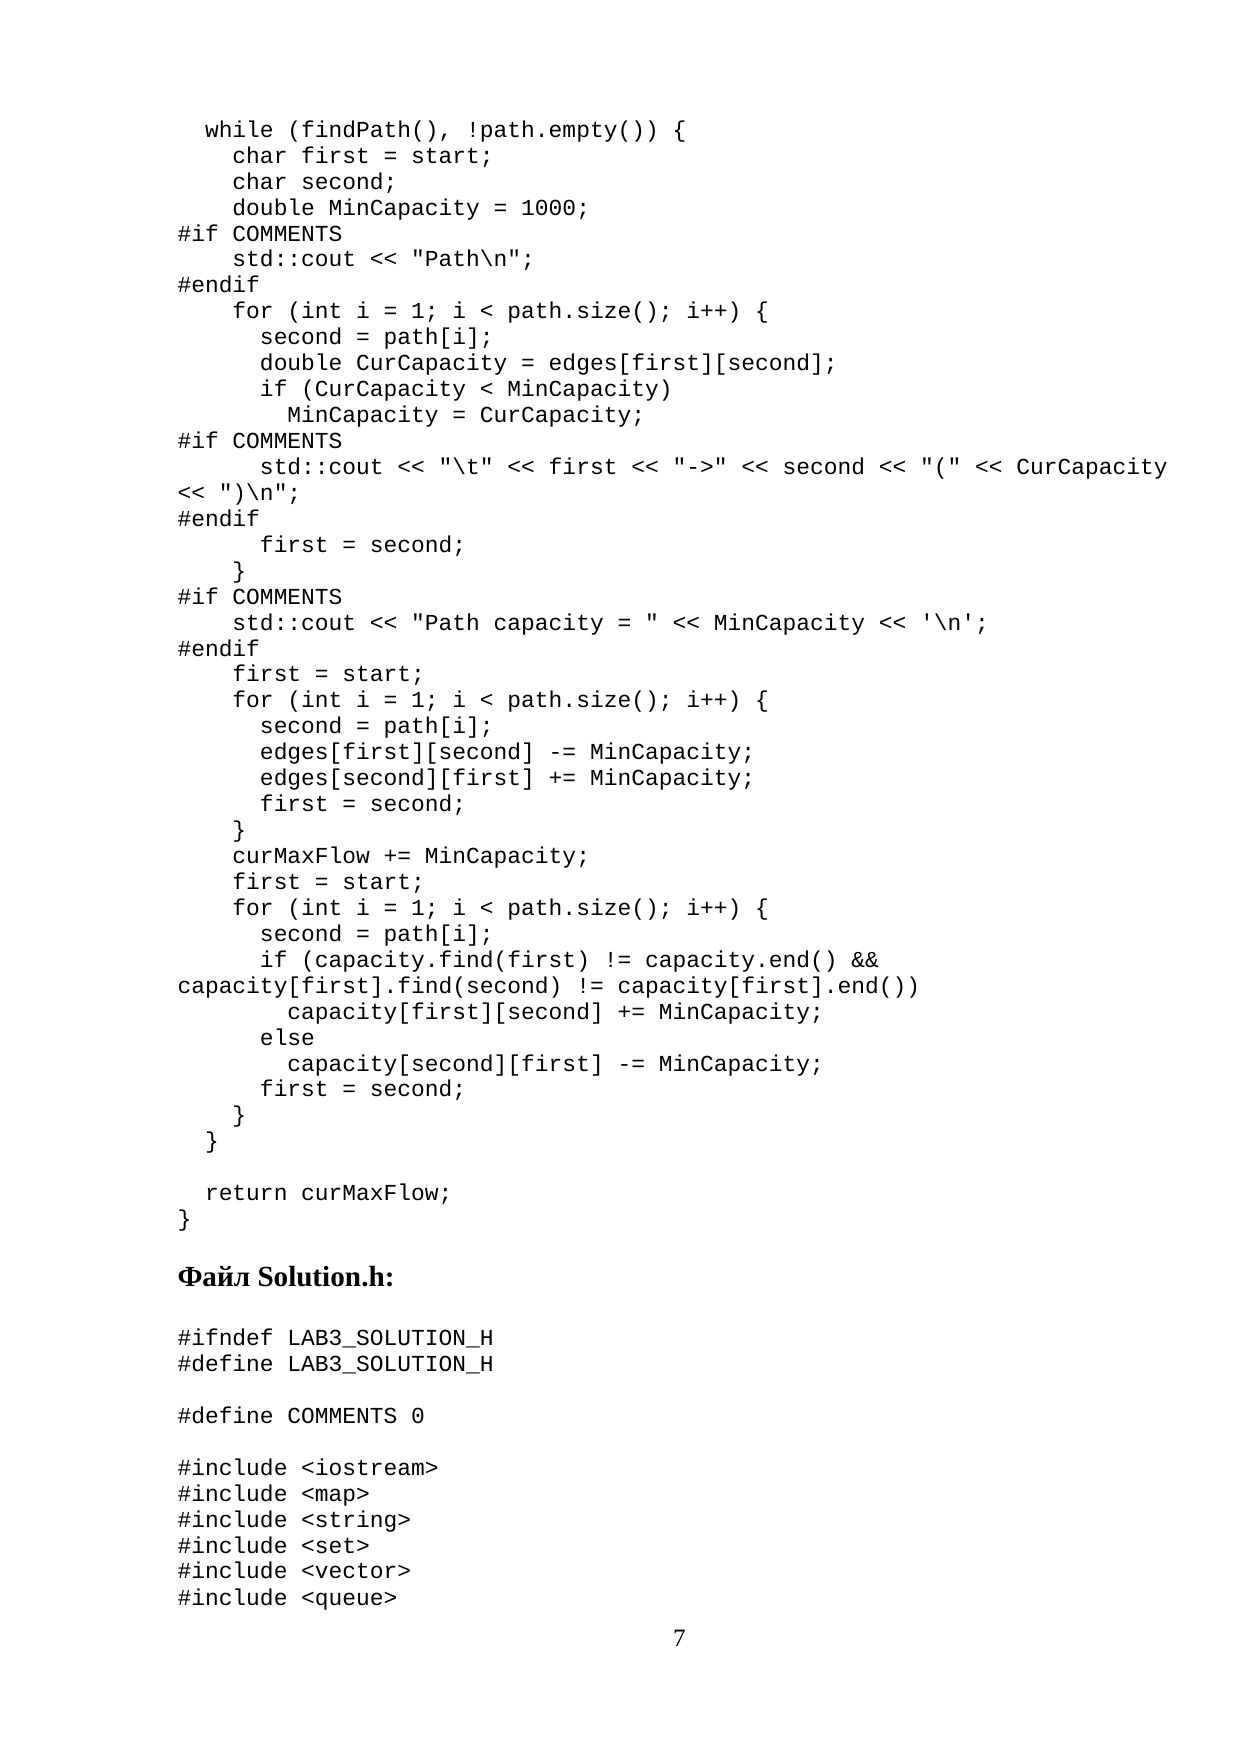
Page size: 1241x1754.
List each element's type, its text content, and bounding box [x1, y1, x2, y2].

text #include <map> [177, 1482, 1181, 1508]
text first = second; [177, 533, 1181, 559]
text } [177, 1207, 1181, 1233]
text std::cout << "Path\n"; [177, 248, 1181, 274]
text for (int i = 1; i < path.size(); i++) { [177, 689, 1181, 715]
text #include <queue> [177, 1586, 1181, 1612]
text edges[second][first] += MinCapacity; [177, 767, 1181, 792]
text #endif [177, 274, 1181, 300]
text return curMaxFlow; [177, 1182, 1181, 1207]
text #if COMMENTS [177, 429, 1181, 455]
text double CurCapacity = edges[first][second]; [177, 352, 1181, 377]
text #define LAB3_SOLUTION_H [177, 1352, 1181, 1378]
text } [177, 1130, 1181, 1156]
text while (findPath(), !path.empty()) { [177, 118, 1181, 144]
text Файл Solution.h: [177, 1259, 1181, 1293]
text #endif [177, 637, 1181, 663]
text #ifndef LAB3_SOLUTION_H [177, 1326, 1181, 1352]
text first = start; [177, 663, 1181, 689]
text double MinCapacity = 1000; [177, 196, 1181, 222]
text char first = start; [177, 144, 1181, 170]
text } [177, 1104, 1181, 1130]
text #if COMMENTS [177, 585, 1181, 611]
text first = start; [177, 870, 1181, 896]
text curMaxFlow += MinCapacity; [177, 844, 1181, 870]
text second = path[i]; [177, 715, 1181, 741]
text #include <set> [177, 1534, 1181, 1560]
text if (CurCapacity < MinCapacity) [177, 377, 1181, 403]
text #include <string> [177, 1508, 1181, 1534]
text #define COMMENTS 0 [177, 1404, 1181, 1430]
text } [177, 818, 1181, 844]
text MinCapacity = CurCapacity; [177, 403, 1181, 429]
text first = second; [177, 1078, 1181, 1104]
text for (int i = 1; i < path.size(); i++) { [177, 300, 1181, 326]
text #include <vector> [177, 1560, 1181, 1586]
text second = path[i]; [177, 326, 1181, 352]
text #if COMMENTS [177, 222, 1181, 248]
text std::cout << "Path capacity = " << MinCapacity << '\n'; [177, 611, 1181, 637]
text edges[first][second] -= MinCapacity; [177, 741, 1181, 767]
text capacity[first][second] += MinCapacity; [177, 1000, 1181, 1026]
text if (capacity.find(first) != capacity.end() && capacity[first].find(second) != capacity[first].end()) [177, 948, 1181, 1000]
text for (int i = 1; i < path.size(); i++) { [177, 896, 1181, 922]
text #endif [177, 507, 1181, 533]
text first = second; [177, 792, 1181, 818]
text char second; [177, 170, 1181, 196]
text second = path[i]; [177, 922, 1181, 948]
text std::cout << "\t" << first << "->" << second << "(" << CurCapacity << ")\n"; [177, 455, 1181, 507]
text else [177, 1026, 1181, 1052]
text capacity[second][first] -= MinCapacity; [177, 1052, 1181, 1078]
text } [177, 559, 1181, 585]
text #include <iostream> [177, 1456, 1181, 1482]
